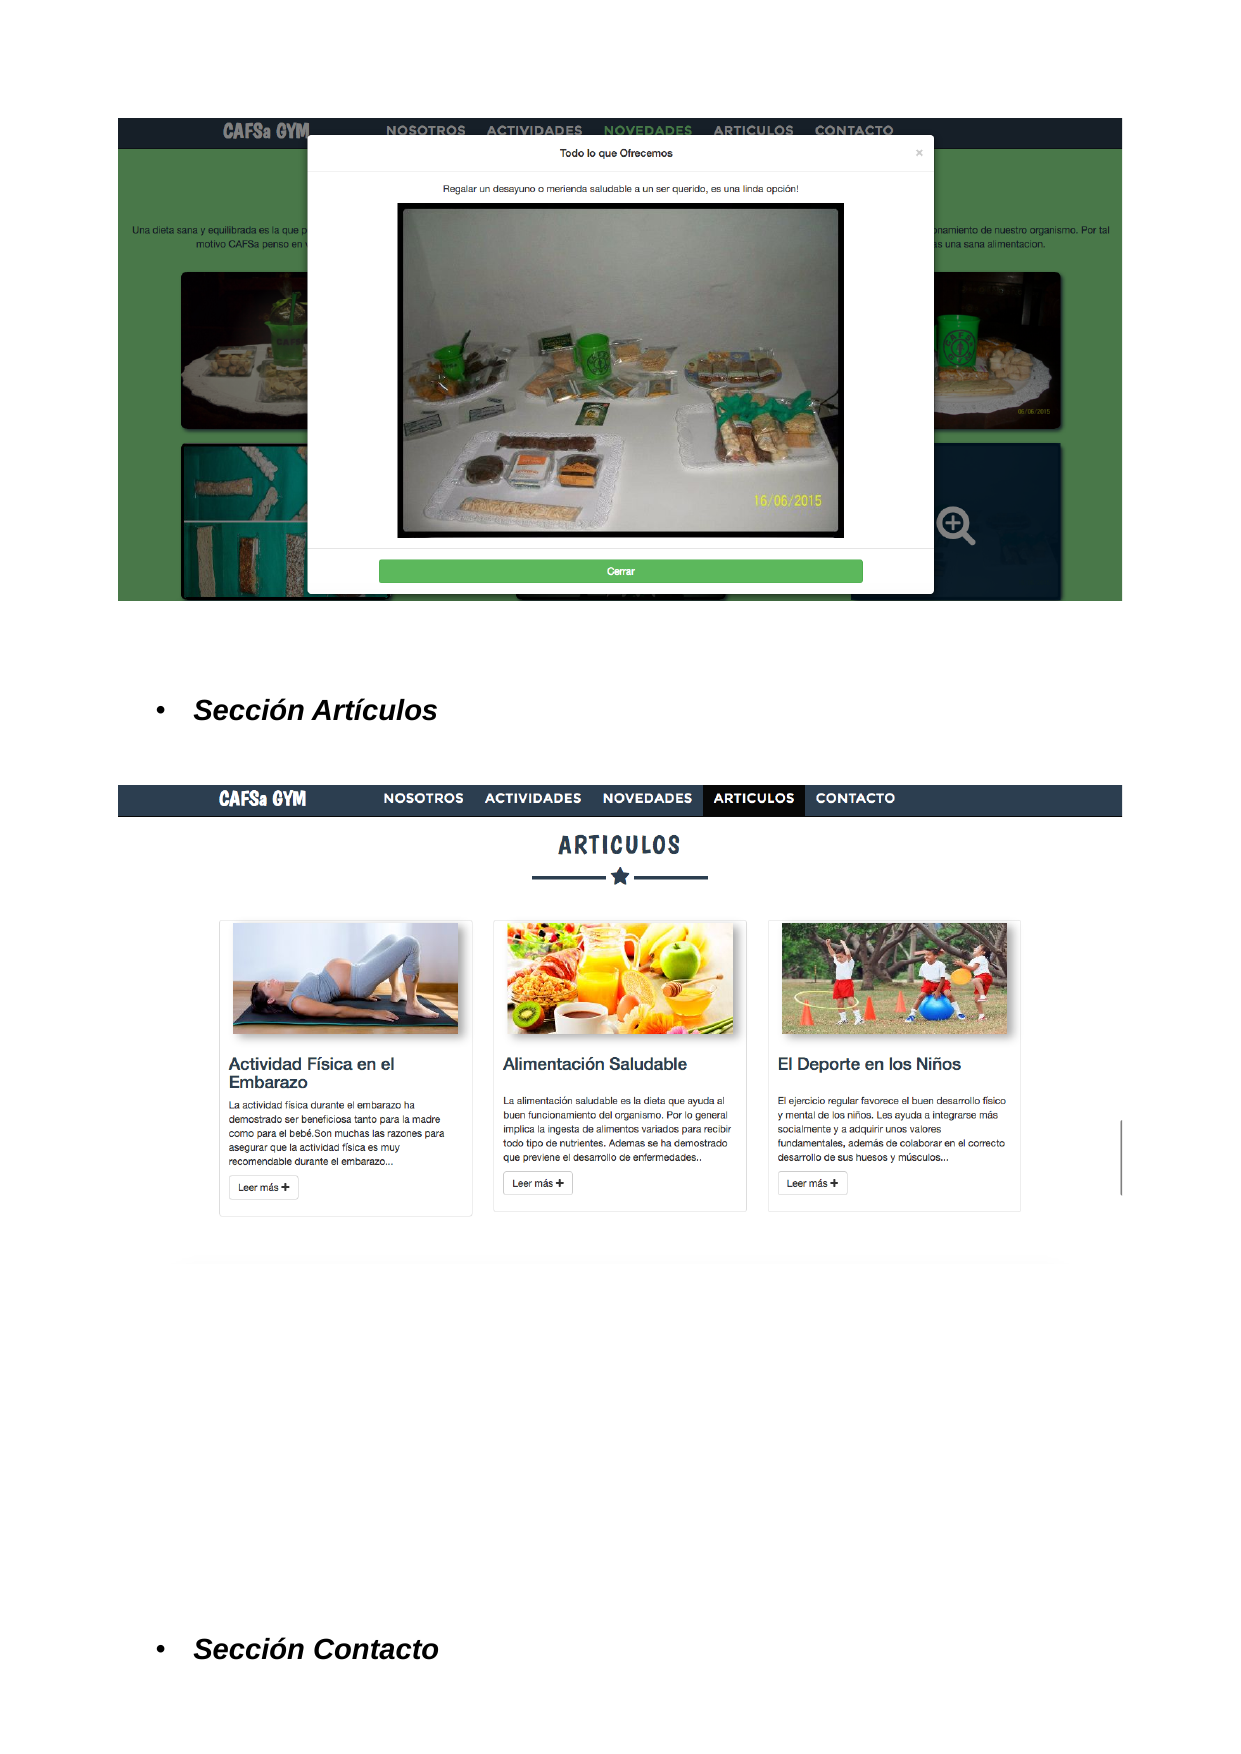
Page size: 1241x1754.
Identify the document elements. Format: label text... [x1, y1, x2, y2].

list Sección Artículos [156, 693, 1122, 726]
picture [118, 118, 1123, 601]
list Sección Contacto [156, 1632, 1122, 1666]
picture [118, 785, 1123, 1264]
